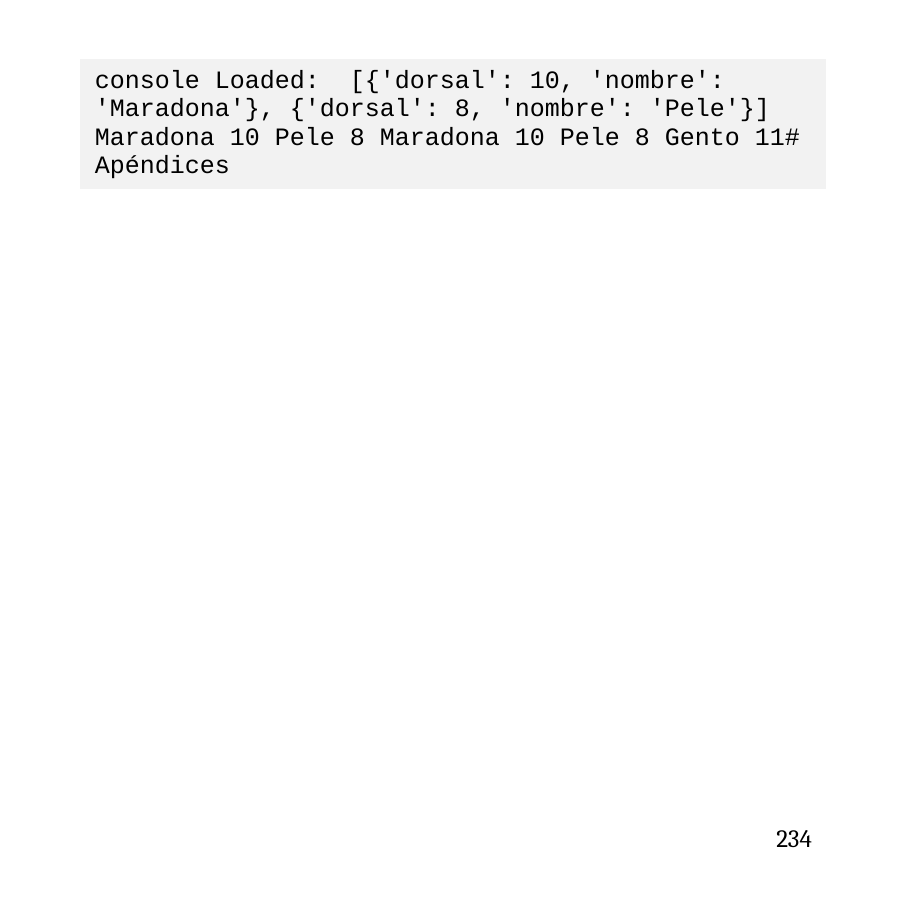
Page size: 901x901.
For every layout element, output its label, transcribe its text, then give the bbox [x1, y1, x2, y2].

text console Loaded: [{'dorsal': 10, 'nombre': 'Maradona'}, {'dorsal': 8, 'nombre': 'Pele'}] Maradona 10 Pele 8 Maradona 10 Pele 8 Gento 11# Apéndices [86, 65, 820, 183]
